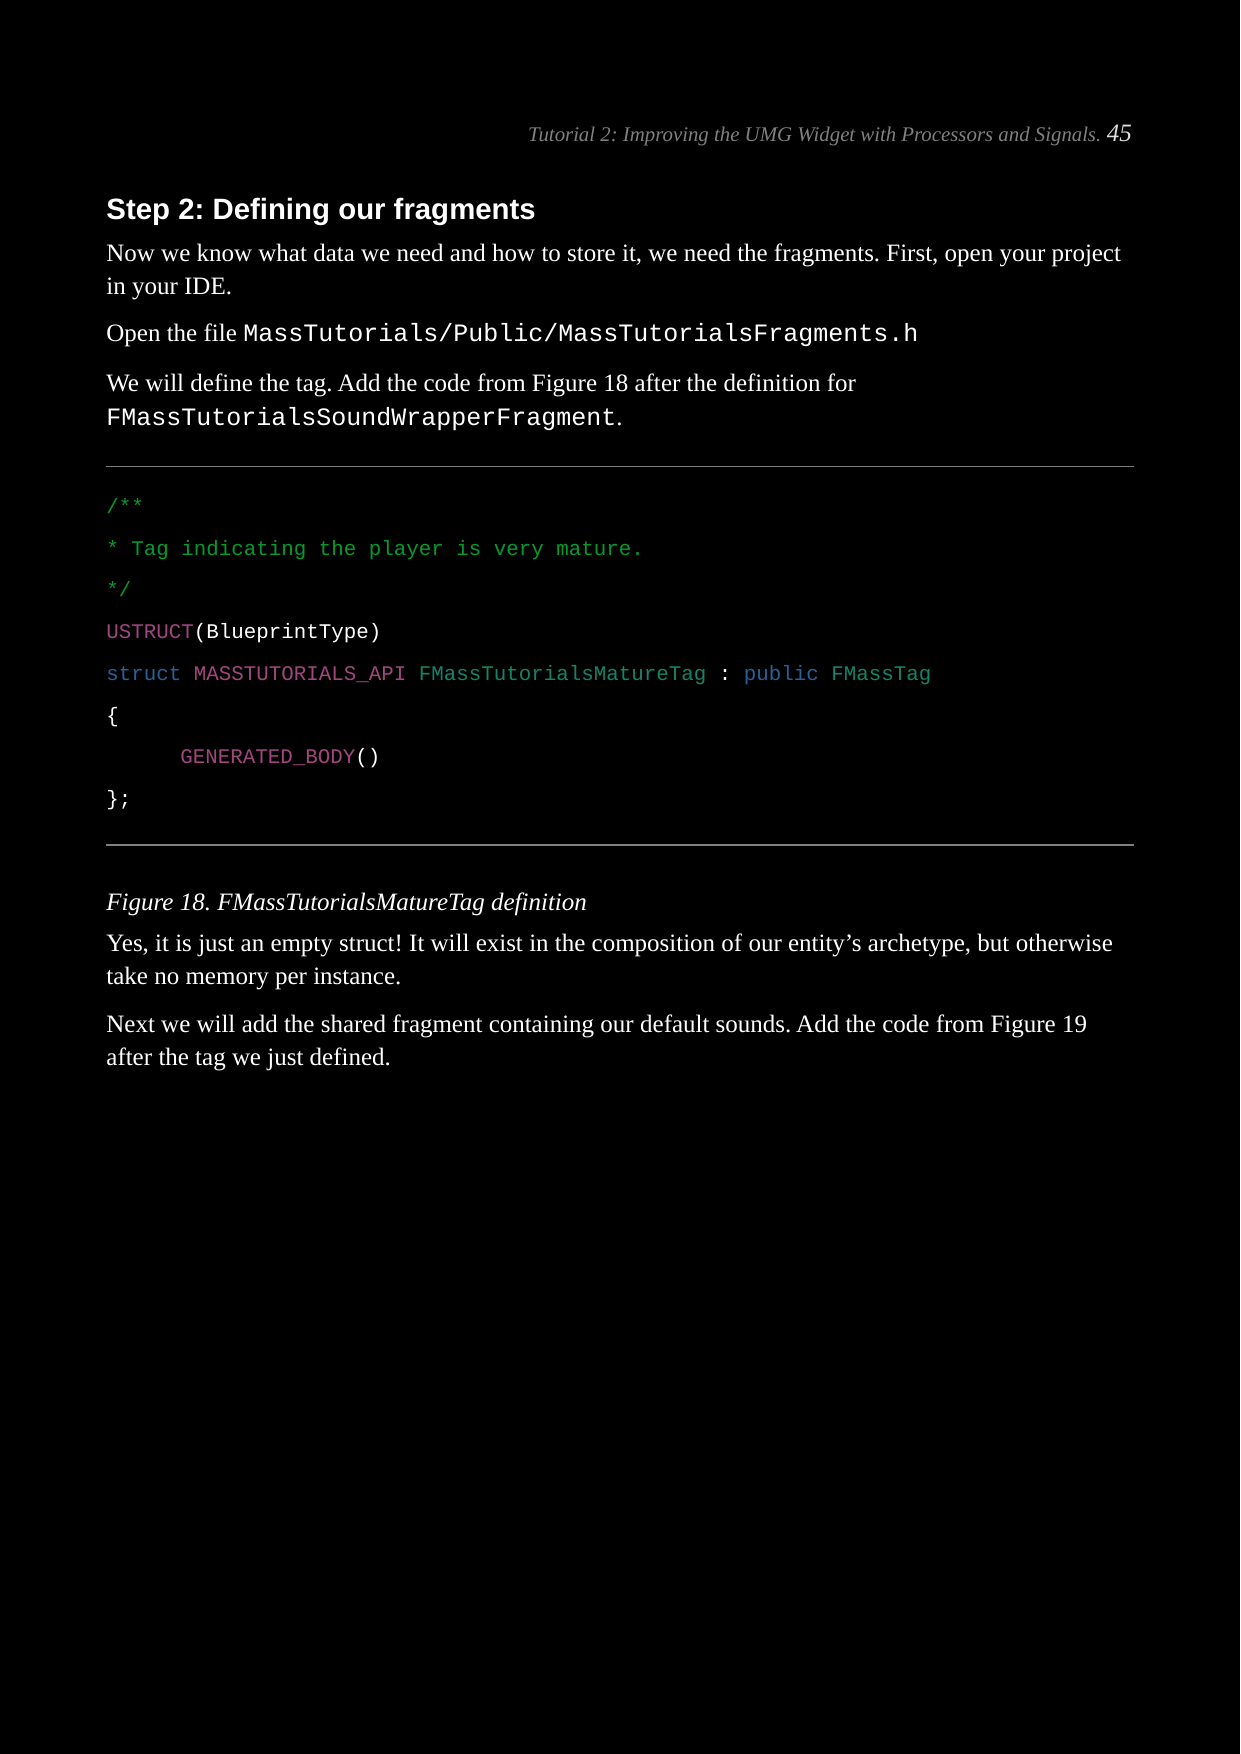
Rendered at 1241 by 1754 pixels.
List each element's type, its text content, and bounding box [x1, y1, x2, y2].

text */ [106, 579, 1134, 603]
text /** [106, 496, 1134, 519]
subtitle Step 2: Defining our fragments [106, 192, 1134, 225]
text Figure 18. FMassTutorialsMatureTag definition [106, 887, 1134, 916]
text Now we know what data we need and how to store it, we need the fragments. First, open your project in your IDE. [106, 238, 1134, 300]
text We will define the tag. Add the code from Figure 18 after the definition for FMassTutorialsSoundWrapperFragment. [106, 368, 1134, 432]
text USTRUCT(BlueprintType) [106, 621, 1134, 645]
text Next we will add the shared fragment containing our default sounds. Add the code from Figure 19 after the tag we just defined. [106, 1009, 1134, 1070]
text GENERATED_BODY() [106, 746, 1134, 770]
text }; [106, 788, 1134, 812]
text { [106, 705, 1134, 728]
text struct MASSTUTORIALS_API FMassTutorialsMatureTag : public FMassTag [106, 663, 1134, 687]
text * Tag indicating the player is very mature. [106, 538, 1134, 561]
text Yes, it is just an empty struct! It will exist in the composition of our entity’s archetype, but otherwise take no memory per instance. [106, 928, 1134, 990]
text Open the file MassTutorials/Public/MassTutorialsFragments.h [106, 318, 1134, 349]
